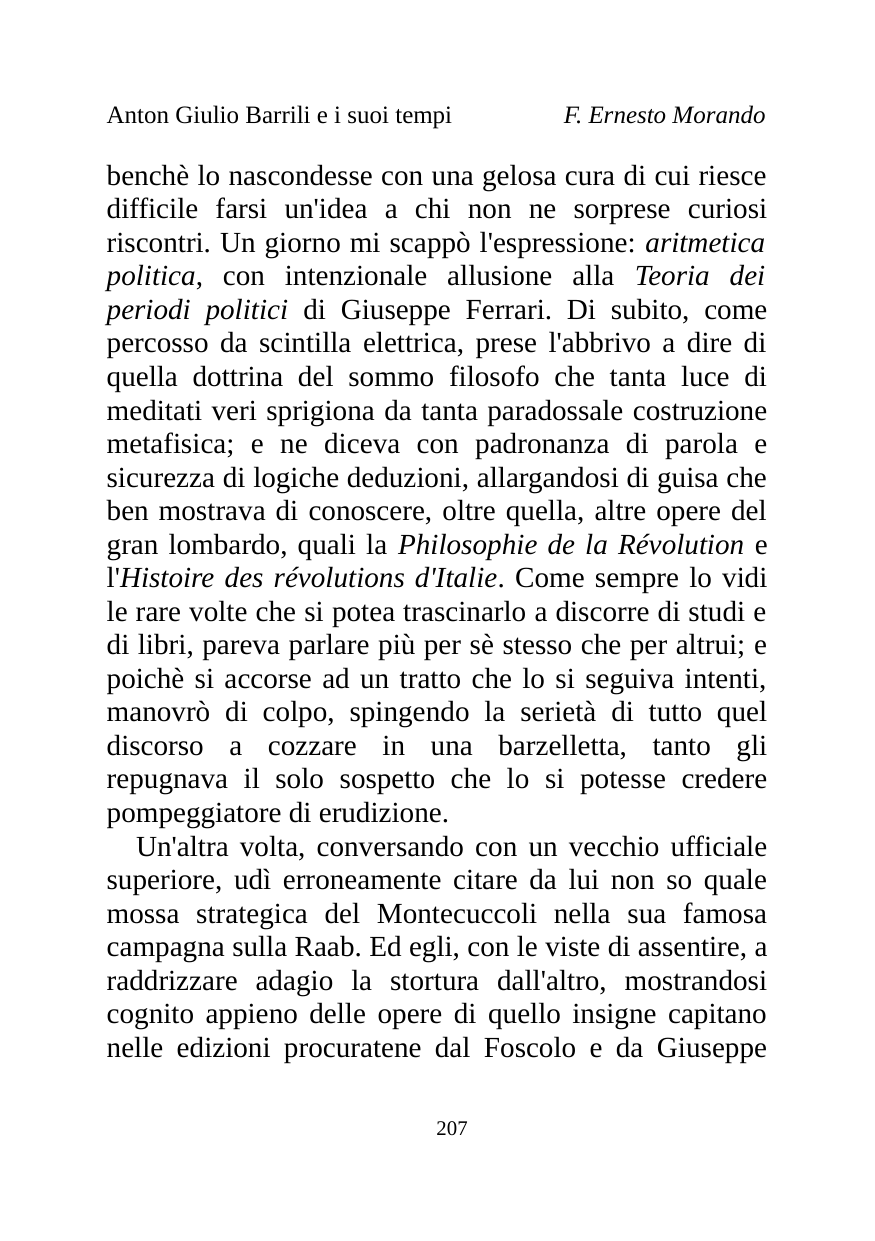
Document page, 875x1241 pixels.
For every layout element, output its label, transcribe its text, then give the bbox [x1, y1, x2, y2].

text benchè lo nascondesse con una gelosa cura di cui riesce difficile farsi un'idea a chi non ne sorprese curiosi riscontri. Un giorno mi scappò l'espressione: aritmetica politica, con intenzionale allusione alla Teoria dei periodi politici di Giuseppe Ferrari. Di subito, come percosso da scintilla elettrica, prese l'abbrivo a dire di quella dottrina del sommo filosofo che tanta luce di meditati veri sprigiona da tanta paradossale costruzione metafisica; e ne diceva con padronanza di parola e sicurezza di logiche deduzioni, allargandosi di guisa che ben mostrava di conoscere, oltre quella, altre opere del gran lombardo, quali la Philosophie de la Révolution e l'Histoire des révolutions d'Italie. Come sempre lo vidi le rare volte che si potea trascinarlo a discorre di studi e di libri, pareva parlare più per sè stesso che per altrui; e poichè si accorse ad un tratto che lo si seguiva intenti, manovrò di colpo, spingendo la serietà di tutto quel discorso a cozzare in una barzelletta, tanto gli repugnava il solo sospetto che lo si potesse credere pompeggiatore di erudizione. [106, 158, 768, 829]
text Un'altra volta, conversando con un vecchio ufficiale superiore, udì erroneamente citare da lui non so quale mossa strategica del Montecuccoli nella sua famosa campagna sulla Raab. Ed egli, con le viste di assentire, a raddrizzare adagio la stortura dall'altro, mostrandosi cognito appieno delle opere di quello insigne capitano nelle edizioni procuratene dal Foscolo e da Giuseppe [106, 829, 768, 1063]
